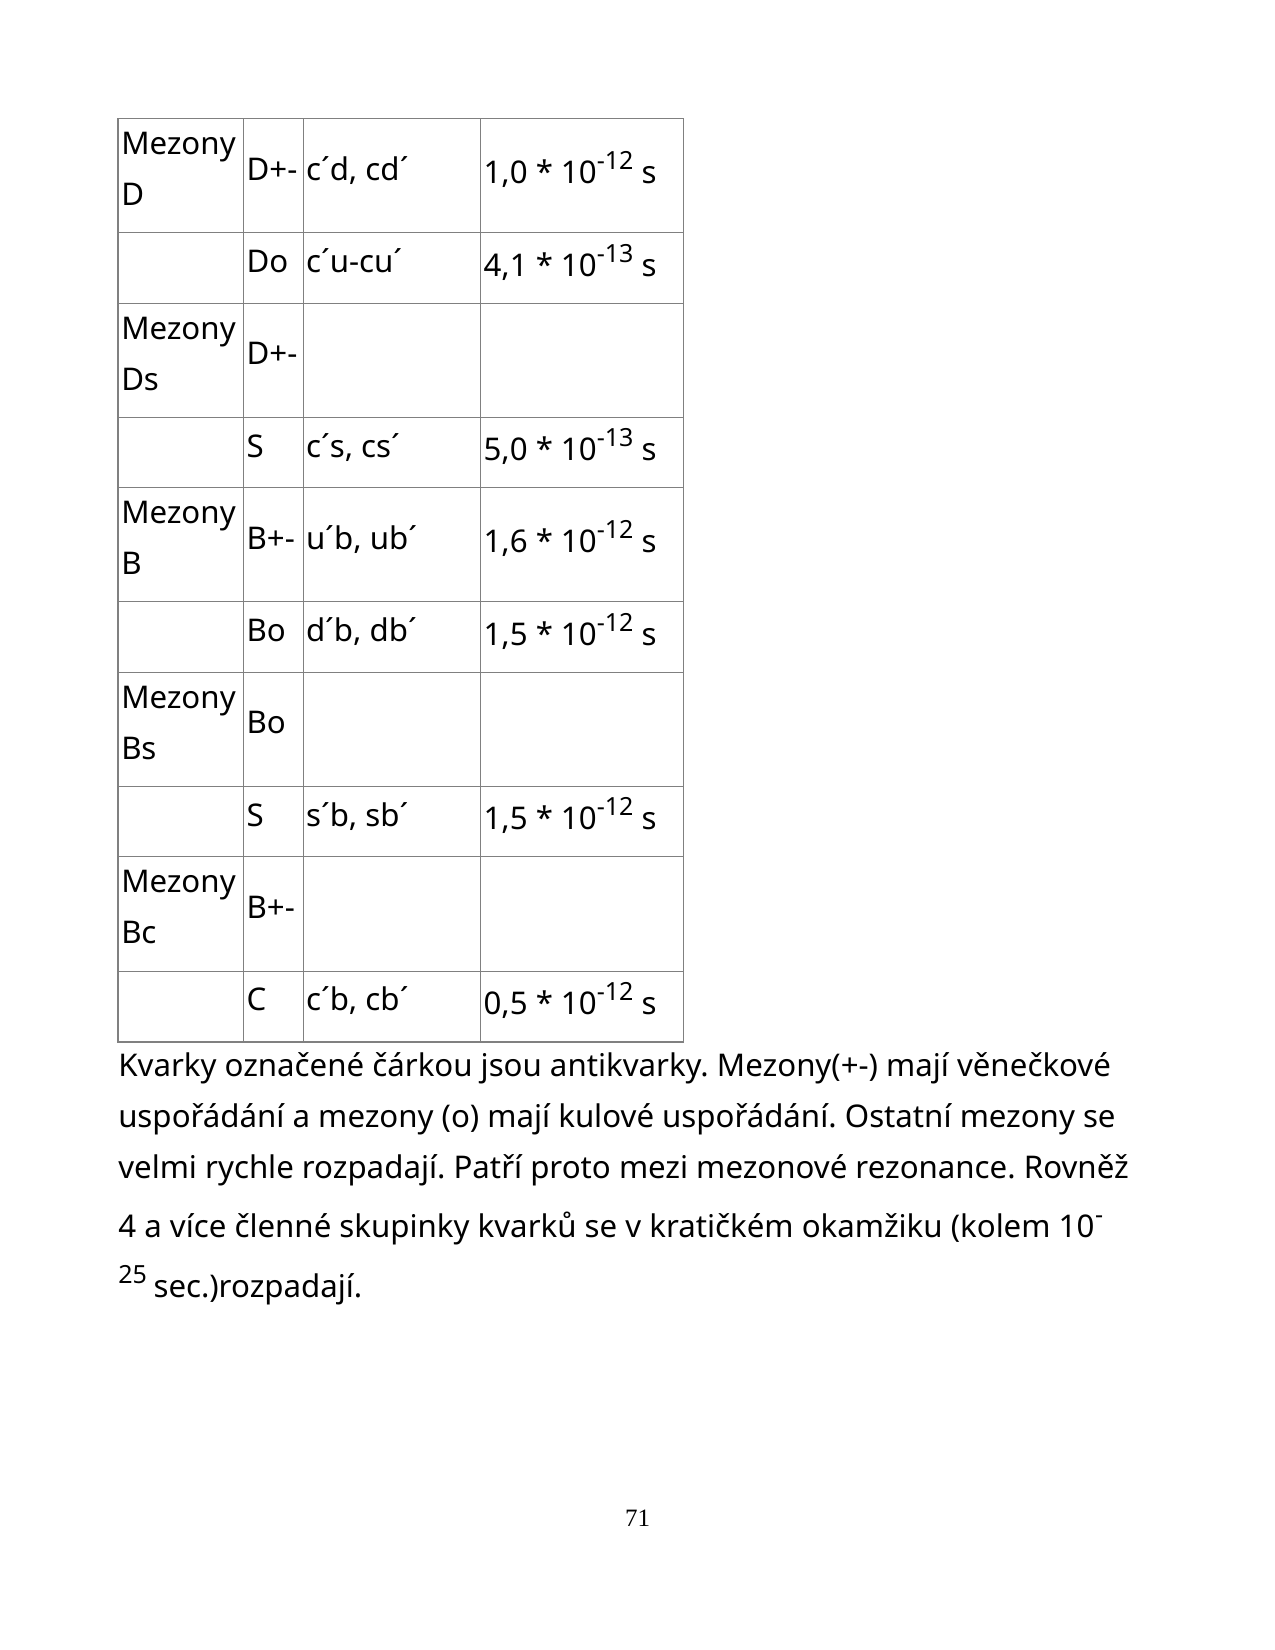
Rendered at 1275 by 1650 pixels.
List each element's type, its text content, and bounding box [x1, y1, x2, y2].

table_cell [481, 304, 683, 417]
table_cell [304, 673, 480, 786]
table_cell s´b, sb´ [304, 787, 480, 856]
table_cell Bo [244, 673, 303, 786]
table_cell c´s, cs´ [304, 418, 480, 487]
table_cell Mezony B [119, 488, 243, 601]
table_cell c´d, cd´ [304, 119, 480, 232]
table_cell 1,5 * 10-12 s [481, 787, 683, 856]
table_cell u´b, ub´ [304, 488, 480, 601]
table_cell D+- [244, 304, 303, 417]
table_cell S [244, 787, 303, 856]
table_cell d´b, db´ [304, 602, 480, 672]
table_cell [119, 972, 243, 1041]
table_cell [304, 304, 480, 417]
table_cell Mezony Ds [119, 304, 243, 417]
table_cell Mezony Bc [119, 857, 243, 971]
table_cell Mezony Bs [119, 673, 243, 786]
table_cell Mezony D [119, 119, 243, 232]
table_cell [119, 787, 243, 856]
table_cell 4,1 * 10-13 s [481, 233, 683, 303]
table_cell [481, 673, 683, 786]
table_cell C [244, 972, 303, 1041]
table_cell S [244, 418, 303, 487]
table_cell [119, 602, 243, 672]
table_cell 0,5 * 10-12 s [481, 972, 683, 1041]
table_cell [481, 857, 683, 971]
table_cell B+- [244, 857, 303, 971]
table_cell [119, 233, 243, 303]
table_cell 1,6 * 10-12 s [481, 488, 683, 601]
table_cell Bo [244, 602, 303, 672]
table_cell 1,5 * 10-12 s [481, 602, 683, 672]
table_cell c´b, cb´ [304, 972, 480, 1041]
table_cell D+- [244, 119, 303, 232]
text Kvarky označené čárkou jsou antikvarky. Mezony(+-) mají věnečkové uspořádání a mezony (o) mají kulové uspořádání. Ostatní mezony se velmi rychle rozpadají. Patří proto mezi mezonové rezonance. Rovněž 4 a více členné skupinky kvarků se v kratičkém okamžiku (kolem 10-25 sec.)rozpadají. [118, 1043, 1157, 1307]
table_cell [304, 857, 480, 971]
table_cell [119, 418, 243, 487]
table_cell 5,0 * 10-13 s [481, 418, 683, 487]
table_cell Do [244, 233, 303, 303]
table_cell c´u-cu´ [304, 233, 480, 303]
table_cell 1,0 * 10-12 s [481, 119, 683, 232]
table_cell B+- [244, 488, 303, 601]
